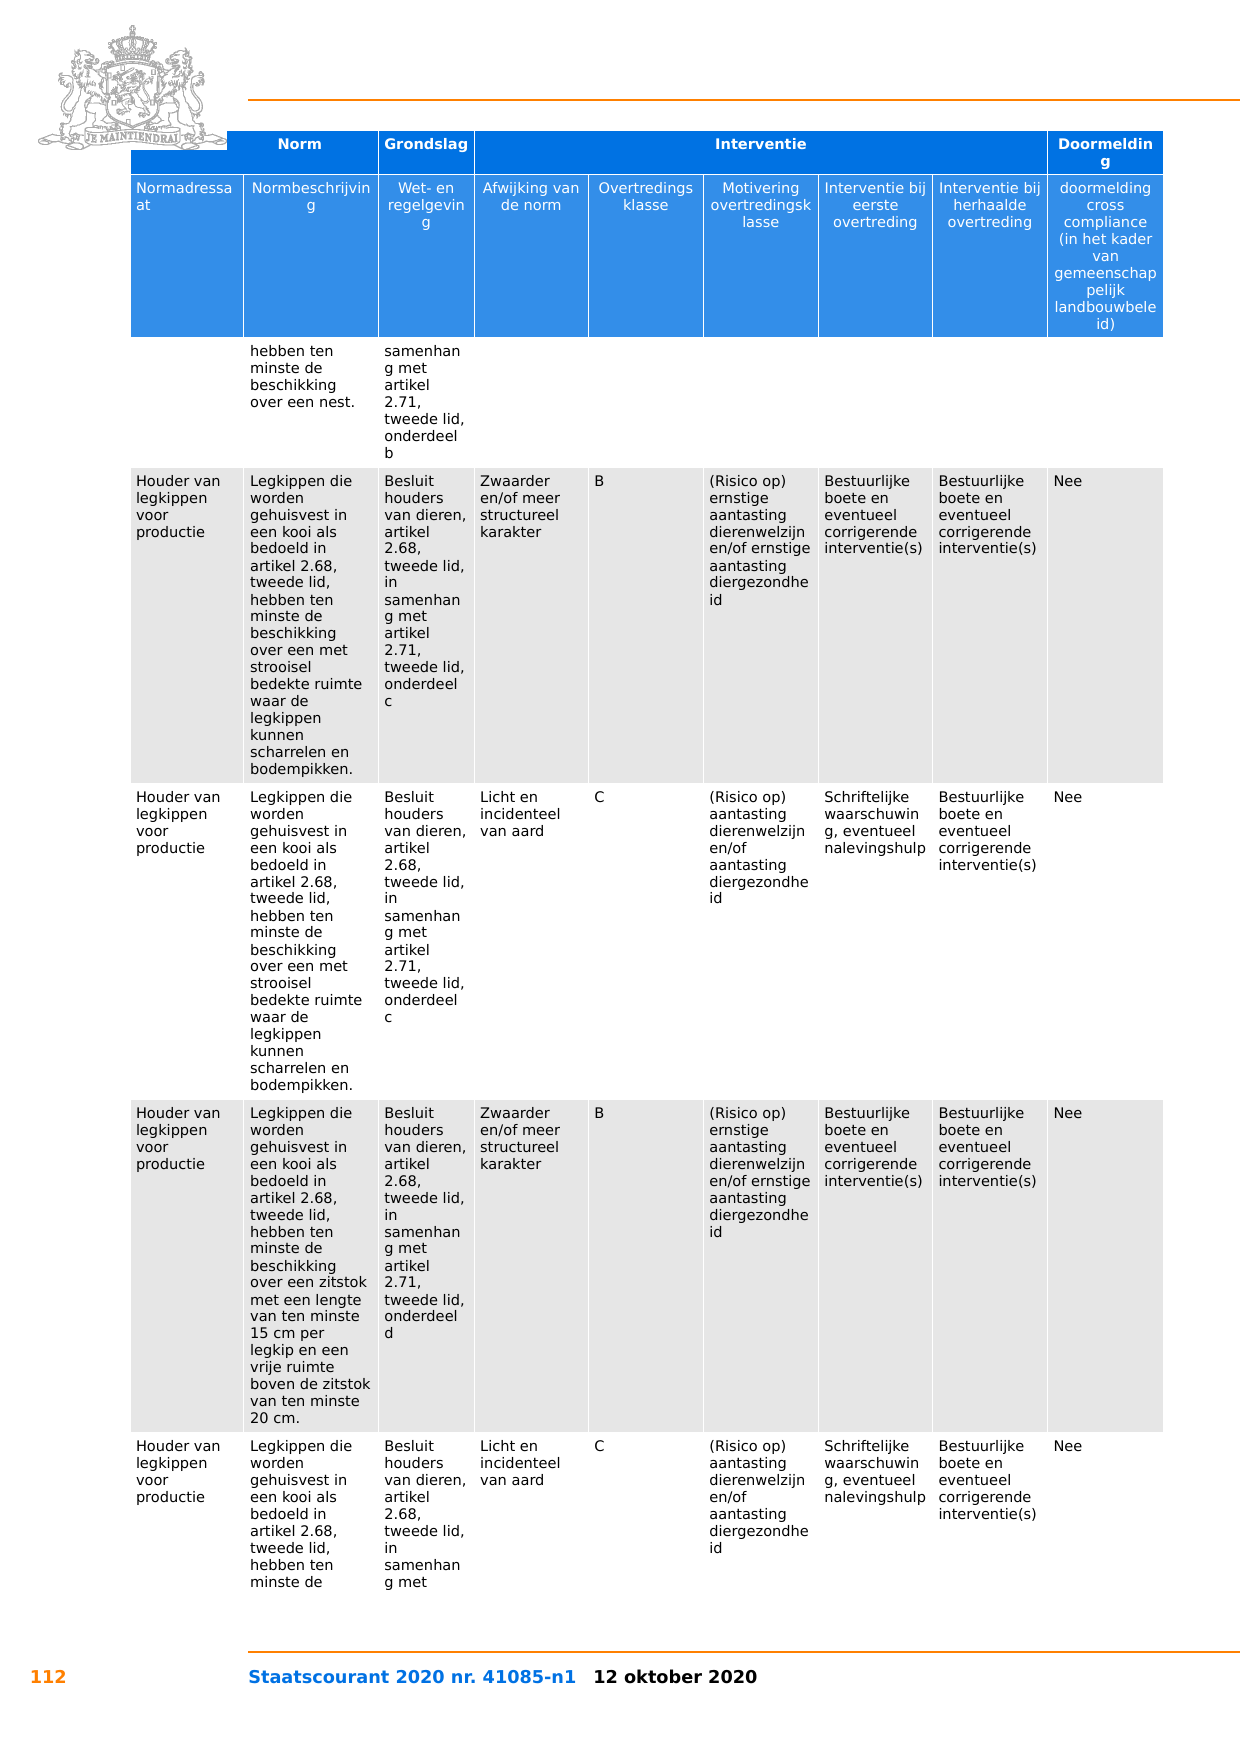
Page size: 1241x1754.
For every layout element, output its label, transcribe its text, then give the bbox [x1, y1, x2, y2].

table_cell Besluit houders van dieren, artikel 2.68, tweede lid, in samenhang met artikel 2.71, tweede lid, onderdeel d [379, 1100, 474, 1432]
table_cell Houder van legkippen voor productie [131, 1100, 243, 1432]
table_cell (Risico op) aantasting dierenwelzijn en/of aantasting diergezondheid [704, 784, 818, 1099]
table_cell Legkippen die worden gehuisvest in een kooi als bedoeld in artikel 2.68, tweede lid, hebben ten minste de beschikking over een met strooisel bedekte ruimte waar de legkippen kunnen scharrelen en bodempikken. [244, 468, 378, 783]
table_header Norm [131, 131, 378, 174]
table_cell C [589, 1433, 703, 1595]
table_cell Interventie bij herhaalde overtreding [933, 175, 1047, 337]
table_cell Legkippen die worden gehuisvest in een kooi als bedoeld in artikel 2.68, tweede lid, hebben ten minste de beschikking over een zitstok met een lengte van ten minste 15 cm per legkip en een vrije ruimte boven de zitstok van ten minste 20 cm. [244, 1100, 378, 1432]
table_cell Houder van legkippen voor productie [131, 784, 243, 1099]
table_cell Zwaarder en/of meer structureel karakter [475, 468, 588, 783]
table_cell Schriftelijke waarschuwing, eventueel nalevingshulp [819, 1433, 932, 1595]
table_cell Overtredingsklasse [589, 175, 703, 337]
table_cell [933, 339, 1047, 467]
table_cell [704, 339, 818, 467]
table_cell Nee [1048, 784, 1163, 1099]
table_cell Zwaarder en/of meer structureel karakter [475, 1100, 588, 1432]
table_cell doormelding cross compliance (in het kader van gemeenschappelijk landbouwbeleid) [1048, 175, 1163, 337]
table_cell Afwijking van de norm [475, 175, 588, 337]
table_cell Wet- en regelgeving [379, 175, 474, 337]
table_cell hebben ten minste de beschikking over een nest. [244, 339, 378, 467]
table_cell Interventie bij eerste overtreding [819, 175, 932, 337]
table_cell Legkippen die worden gehuisvest in een kooi als bedoeld in artikel 2.68, tweede lid, hebben ten minste de beschikking over een met strooisel bedekte ruimte waar de legkippen kunnen scharrelen en bodempikken. [244, 784, 378, 1099]
table_header Grondslag [379, 131, 474, 174]
table_cell Besluit houders van dieren, artikel 2.68, tweede lid, in samenhang met artikel 2.71, tweede lid, onderdeel c [379, 468, 474, 783]
table_cell Nee [1048, 1100, 1163, 1432]
table_cell Nee [1048, 468, 1163, 783]
table_cell Besluit houders van dieren, artikel 2.68, tweede lid, in samenhang met artikel 2.71, tweede lid, onderdeel c [379, 784, 474, 1099]
table_cell Besluit houders van dieren, artikel 2.68, tweede lid, in samenhang met [379, 1433, 474, 1595]
table_header Interventie [475, 131, 1047, 174]
table_cell (Risico op) aantasting dierenwelzijn en/of aantasting diergezondheid [704, 1433, 818, 1595]
table_cell samenhang met artikel 2.71, tweede lid, onderdeel b [379, 339, 474, 467]
table_cell [819, 339, 932, 467]
table_cell B [589, 468, 703, 783]
table_cell B [589, 1100, 703, 1432]
table_cell Licht en incidenteel van aard [475, 784, 588, 1099]
table_cell Motivering overtredingsklasse [704, 175, 818, 337]
table_cell Bestuurlijke boete en eventueel corrigerende interventie(s) [933, 1433, 1047, 1595]
table_cell Nee [1048, 1433, 1163, 1595]
table_cell C [589, 784, 703, 1099]
table_cell Houder van legkippen voor productie [131, 1433, 243, 1595]
table_cell Normadressaat [131, 175, 243, 337]
table_header Doormelding [1048, 131, 1163, 174]
table_cell [131, 339, 243, 467]
table_cell Bestuurlijke boete en eventueel corrigerende interventie(s) [819, 468, 932, 783]
table_cell Legkippen die worden gehuisvest in een kooi als bedoeld in artikel 2.68, tweede lid, hebben ten minste de [244, 1433, 378, 1595]
table_cell [589, 339, 703, 467]
table_cell Houder van legkippen voor productie [131, 468, 243, 783]
table_cell Normbeschrijving [244, 175, 378, 337]
table_cell (Risico op) ernstige aantasting dierenwelzijn en/of ernstige aantasting diergezondheid [704, 468, 818, 783]
table_cell Bestuurlijke boete en eventueel corrigerende interventie(s) [933, 1100, 1047, 1432]
table_cell [1048, 339, 1163, 467]
table_cell (Risico op) ernstige aantasting dierenwelzijn en/of ernstige aantasting diergezondheid [704, 1100, 818, 1432]
table_cell Bestuurlijke boete en eventueel corrigerende interventie(s) [819, 1100, 932, 1432]
table_cell [475, 339, 588, 467]
table_cell Bestuurlijke boete en eventueel corrigerende interventie(s) [933, 468, 1047, 783]
table_cell Bestuurlijke boete en eventueel corrigerende interventie(s) [933, 784, 1047, 1099]
picture [38, 25, 227, 150]
table_cell Schriftelijke waarschuwing, eventueel nalevingshulp [819, 784, 932, 1099]
table_cell Licht en incidenteel van aard [475, 1433, 588, 1595]
